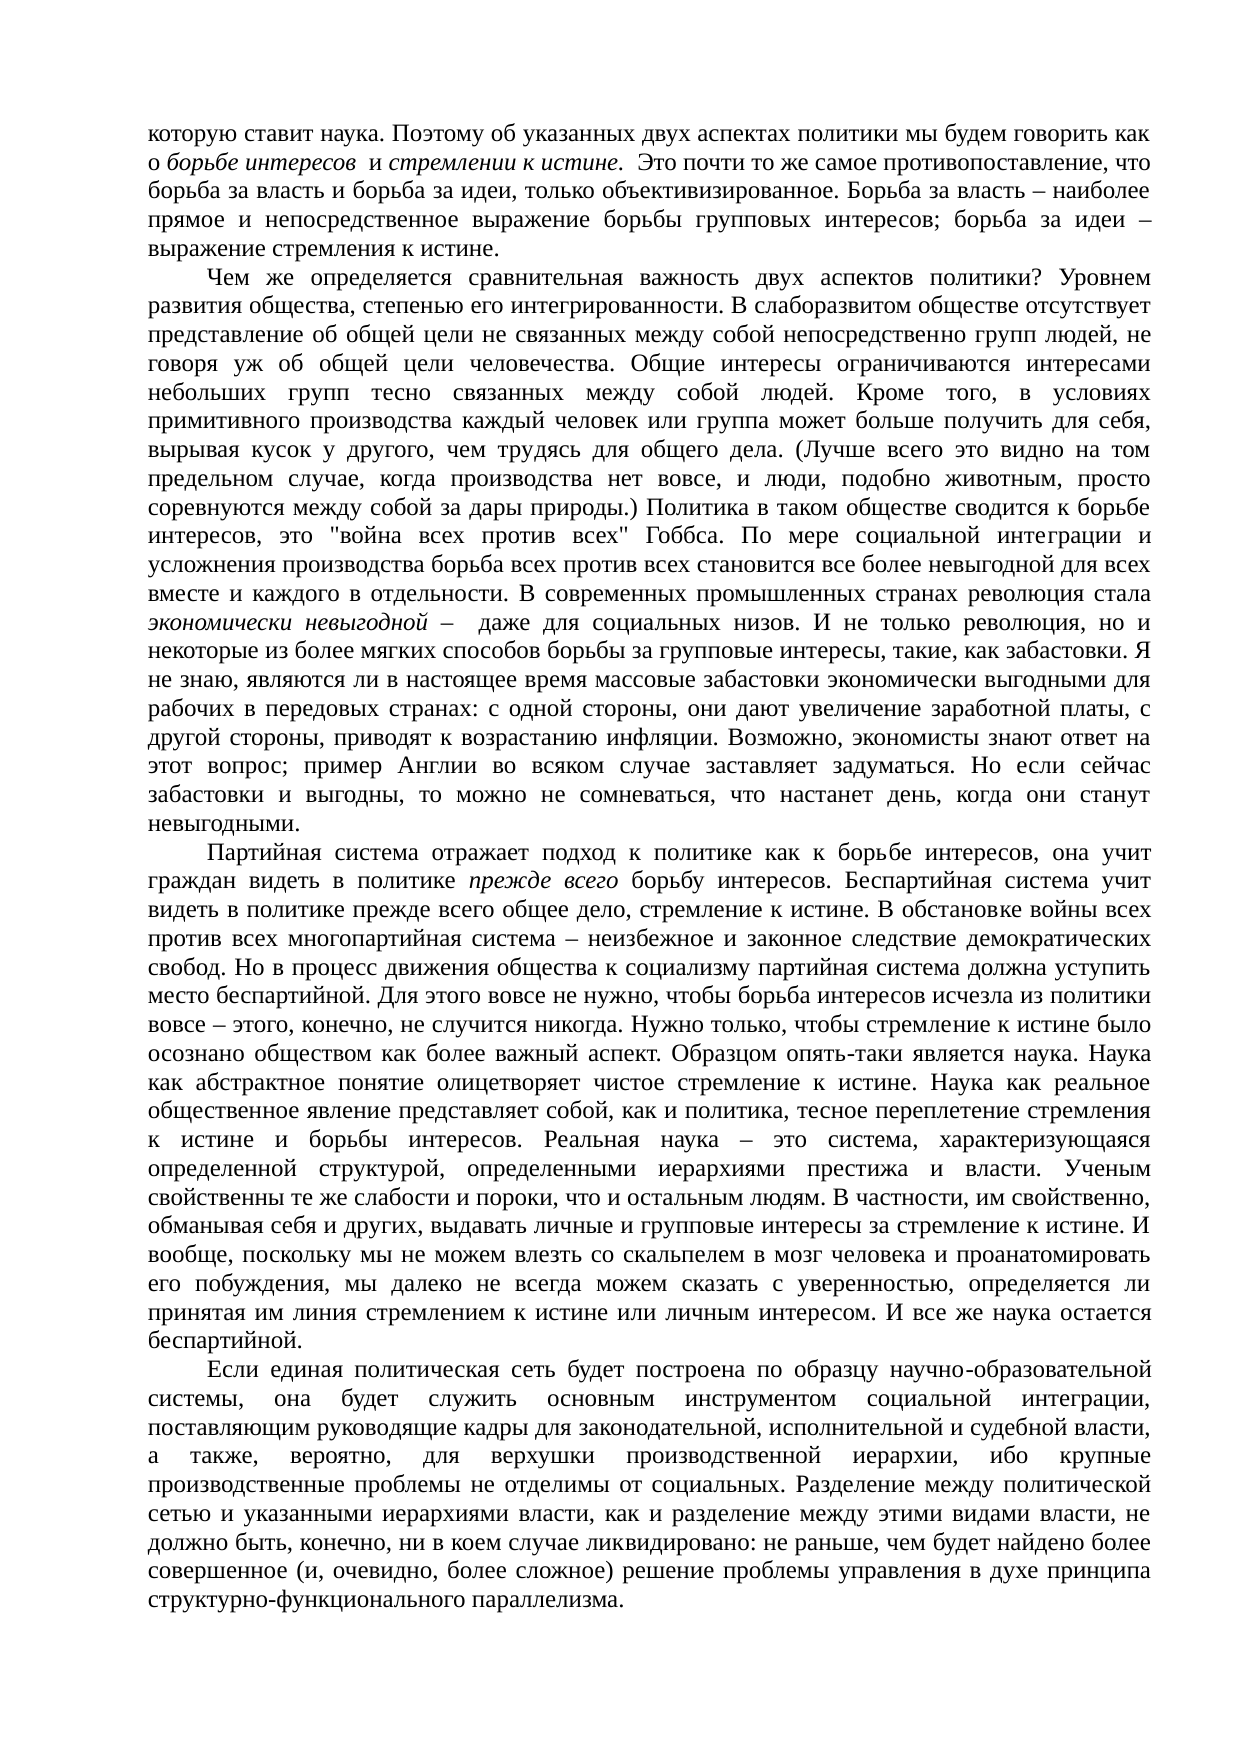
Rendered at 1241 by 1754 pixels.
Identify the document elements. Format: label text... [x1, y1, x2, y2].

text Если единая политическая сеть будет построена по образцу научно‑образовательной системы, она будет служить основным инструментом социальной интеграции, поставляющим руково­дящие кадры для законодательной, исполнительной и судебной власти, а также, вероятно, для верхушки производственной иерархии, ибо крупные производственные проблемы не отде­лимы от социальных. Разделение между политической сетью и указанными иерархиями власти, как и разделение между этими видами власти, не должно быть, конечно, ни в коем случае лик­видировано: не раньше, чем будет найдено более совершенное (и, очевидно, более сложное) решение проблемы управления в духе принципа структурно‑функционального параллелизма. [148, 1354, 1152, 1613]
text которую ставит наука. Поэтому об указанных двух аспектах политики мы будем говорить как о борьбе интересов и стремлении к истине. Это почти то же самое противопоставление, что борьба за власть и борьба за идеи, только объективизированное. Борьба за власть – наиболее прямое и непосредственное выражение борьбы групповых ин­тересов; борьба за идеи – выражение стремления к истине. [148, 118, 1152, 262]
text Партийная система отражает подход к политике как к борь­бе интересов, она учит граждан видеть в политике прежде всего борьбу интересов. Беспартийная система учит видеть в политике прежде всего общее дело, стремление к истине. В обстанов­ке войны всех против всех многопартийная система – неиз­бежное и законное следствие демократических свобод. Но в процесс движения общества к социализму партийная система должна уступить место беспартийной. Для этого вовсе не нуж­но, чтобы борьба интересов исчезла из политики вовсе – этого, конечно, не случится никогда. Нужно только, чтобы стремле­ние к истине было осознано обществом как более важный аспект. Образцом опять‑таки является наука. Наука как абстрактное понятие олицетворяет чистое стремление к истине. Наука как реальное общественное явление представляет собой, как и политика, тесное переплетение стремления к истине и борьбы интересов. Реальная наука – это система, характеризующаяся определенной структурой, определенными иерархиями престижа и власти. Ученым свойственны те же слабости и пороки, что и остальным людям. В частности, им свойственно, обманывая себя и других, выдавать личные и групповые интересы за стремление к истине. И вообще, поскольку мы не можем влезть со скальпелем в мозг человека и проанатомировать его побуждения, мы далеко не всегда можем сказать с уверенностью, определяется ли принятая им линия стремле­нием к истине или личным интересом. И все же наука остает­ся беспартийной. [148, 837, 1152, 1354]
text Чем же определяется сравнительная важность двух аспектов политики? Уровнем развития общества, степенью его интегрированности. В слаборазвитом обществе отсутствует представ­ление об общей цели не связанных между собой непосредствен­но групп людей, не говоря уж об общей цели человечества. Общие интересы ограничиваются интересами небольших групп тесно связанных между собой людей. Кроме того, в условиях примитивного производства каждый человек или группа может больше получить для себя, вырывая кусок у другого, чем тру­дясь для общего дела. (Лучше всего это видно на том предель­ном случае, когда производства нет вовсе, и люди, подобно животным, просто соревнуются между собой за дары природы.) Политика в таком обществе сводится к борьбе интересов, это "война всех против всех" Гоббса. По мере социальной инте­грации и усложнения производства борьба всех против всех становится все более невыгодной для всех вместе и каждого в отдельности. В современных промышленных странах революция стала экономически невыгодной – даже для со­циальных низов. И не только революция, но и некоторые из более мягких способов борьбы за групповые интересы, такие, как забастовки. Я не знаю, являются ли в настоящее время массовые забастовки экономически выгодными для рабочих в передовых странах: с одной стороны, они дают увеличение заработной платы, с другой стороны, приводят к возрастанию инфляции. Возможно, экономисты знают ответ на этот вопрос; пример Англии во всяком случае заставляет задуматься. Но если сейчас забастовки и выгодны, то можно не сомневаться, что настанет день, когда они станут невыгодными. [148, 262, 1152, 837]
